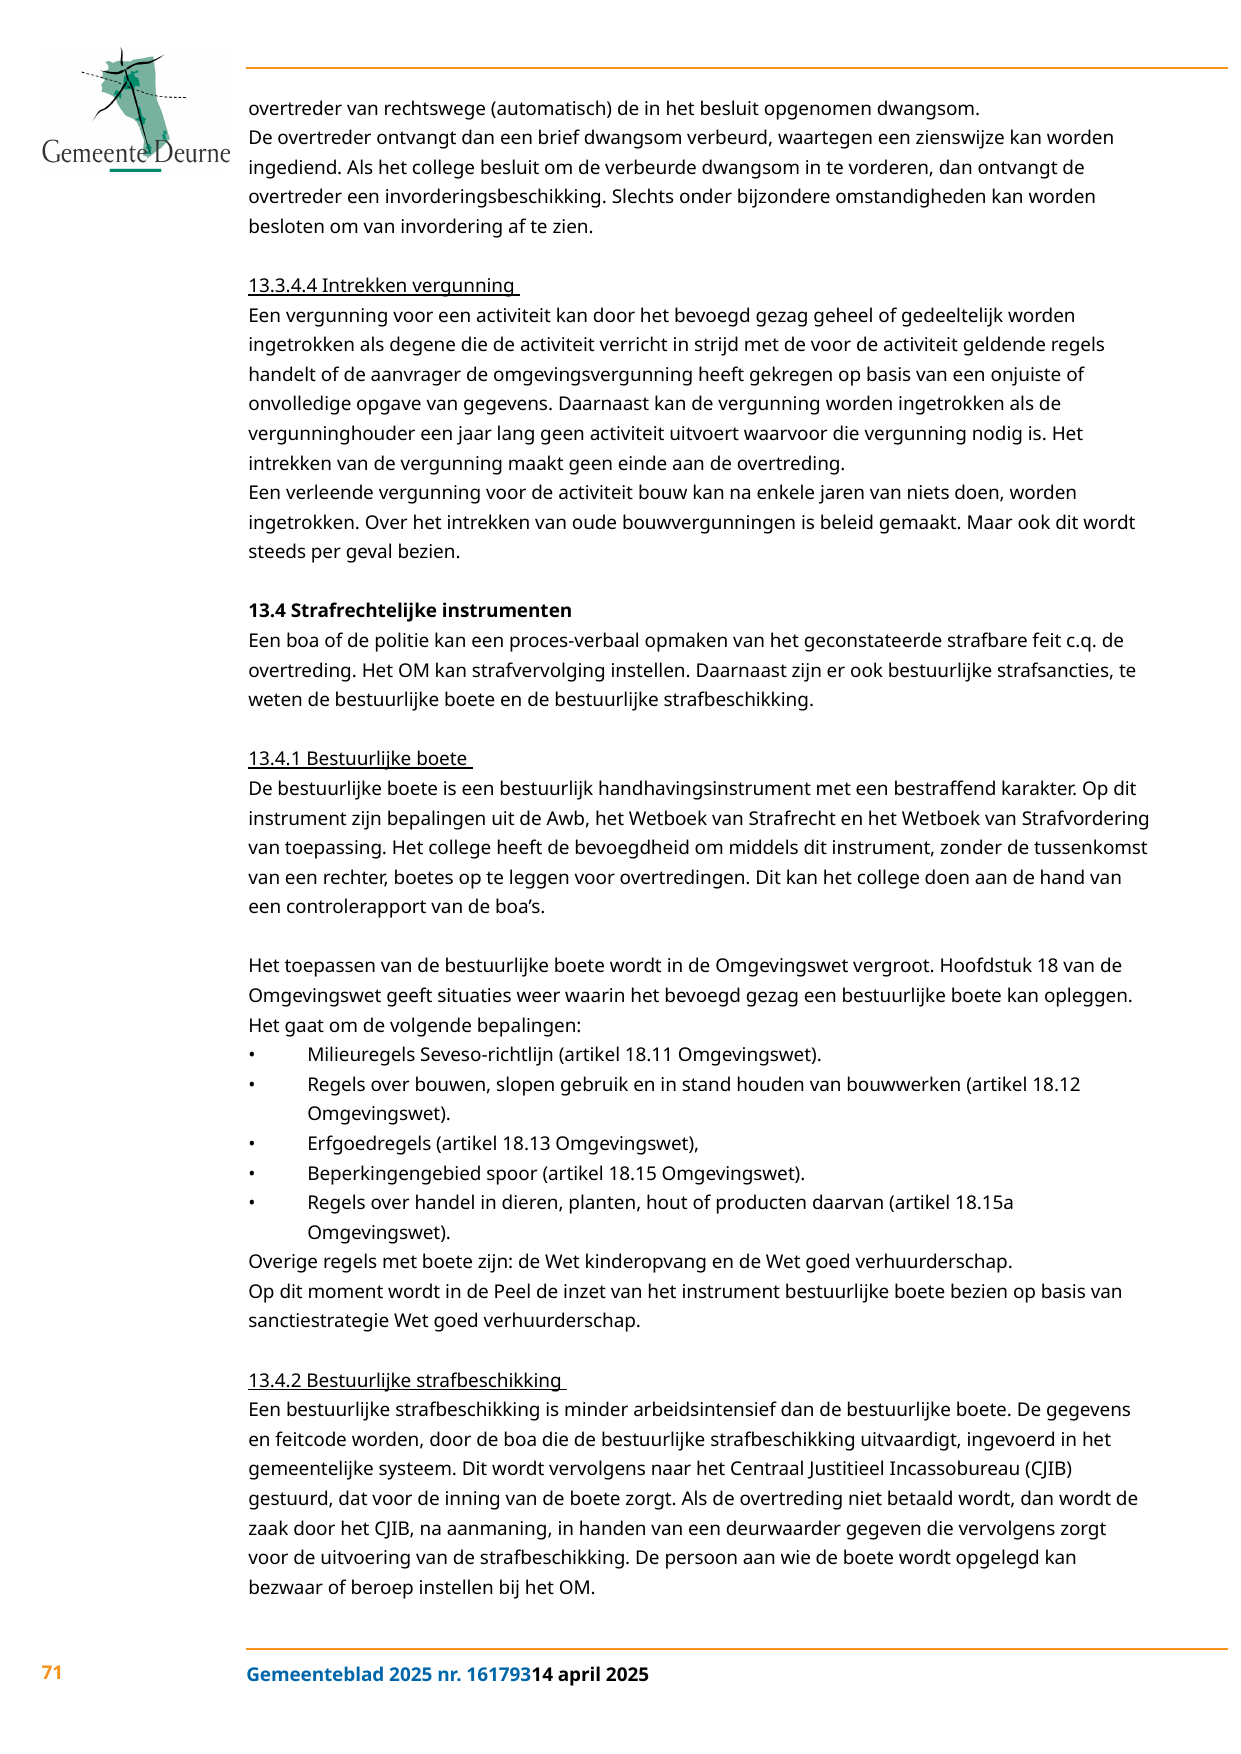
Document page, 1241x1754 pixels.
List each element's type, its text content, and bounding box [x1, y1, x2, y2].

text 13.4 Strafrechtelijke instrumenten [248, 598, 1152, 623]
picture [41, 47, 231, 172]
text De bestuurlijke boete is een bestuurlijk handhavingsinstrument met een bestraffend karakter. Op dit instrument zijn bepalingen uit de Awb, het Wetboek van Strafrecht en het Wetboek van Strafvordering van toepassing. Het college heeft de bevoegdheid om middels dit instrument, zonder de tussenkomst van een rechter, boetes op te leggen voor overtredingen. Dit kan het college doen aan de hand van een controlerapport van de boa’s. [248, 775, 1152, 919]
list Milieuregels Seveso-richtlijn (artikel 18.11 Omgevingswet). [248, 1041, 1152, 1067]
list Regels over bouwen, slopen gebruik en in stand houden van bouwwerken (artikel 18.12 Omgevingswet). [248, 1071, 1152, 1126]
text 13.3.4.4 Intrekken vergunning [248, 272, 1152, 298]
text Een vergunning voor een activiteit kan door het bevoegd gezag geheel of gedeeltelijk worden ingetrokken als degene die de activiteit verricht in strijd met de voor de activiteit geldende regels handelt of de aanvrager de omgevingsvergunning heeft gekregen op basis van een onjuiste of onvolledige opgave van gegevens. Daarnaast kan de vergunning worden ingetrokken als de vergunninghouder een jaar lang geen activiteit uitvoert waarvoor die vergunning nodig is. Het intrekken van de vergunning maakt geen einde aan de overtreding. [248, 302, 1152, 476]
list Erfgoedregels (artikel 18.13 Omgevingswet), [248, 1130, 1152, 1156]
text Overige regels met boete zijn: de Wet kinderopvang en de Wet goed verhuurderschap. [248, 1248, 1152, 1274]
list Beperkingengebied spoor (artikel 18.15 Omgevingswet). [248, 1160, 1152, 1186]
text De overtreder ontvangt dan een brief dwangsom verbeurd, waartegen een zienswijze kan worden ingediend. Als het college besluit om de verbeurde dwangsom in te vorderen, dan ontvangt de overtreder een invorderingsbeschikking. Slechts onder bijzondere omstandigheden kan worden besloten om van invordering af te zien. [248, 124, 1152, 239]
text overtreder van rechtswege (automatisch) de in het besluit opgenomen dwangsom. [248, 95, 1152, 121]
text 13.4.2 Bestuurlijke strafbeschikking [248, 1367, 1152, 1393]
text Een bestuurlijke strafbeschikking is minder arbeidsintensief dan de bestuurlijke boete. De gegevens en feitcode worden, door de boa die de bestuurlijke strafbeschikking uitvaardigt, ingevoerd in het gemeentelijke systeem. Dit wordt vervolgens naar het Centraal Justitieel Incassobureau (CJIB) gestuurd, dat voor de inning van de boete zorgt. Als de overtreding niet betaald wordt, dan wordt de zaak door het CJIB, na aanmaning, in handen van een deurwaarder gegeven die vervolgens zorgt voor de uitvoering van de strafbeschikking. De persoon aan wie de boete wordt opgelegd kan bezwaar of beroep instellen bij het OM. [248, 1396, 1152, 1600]
text Een boa of de politie kan een proces-verbaal opmaken van het geconstateerde strafbare feit c.q. de overtreding. Het OM kan strafvervolging instellen. Daarnaast zijn er ook bestuurlijke strafsancties, te weten de bestuurlijke boete en de bestuurlijke strafbeschikking. [248, 627, 1152, 712]
text 13.4.1 Bestuurlijke boete [248, 746, 1152, 771]
text Het toepassen van de bestuurlijke boete wordt in de Omgevingswet vergroot. Hoofdstuk 18 van de Omgevingswet geeft situaties weer waarin het bevoegd gezag een bestuurlijke boete kan opleggen. Het gaat om de volgende bepalingen: [248, 953, 1152, 1038]
list Regels over handel in dieren, planten, hout of producten daarvan (artikel 18.15a Omgevingswet). [248, 1189, 1152, 1245]
text Op dit moment wordt in de Peel de inzet van het instrument bestuurlijke boete bezien op basis van sanctiestrategie Wet goed verhuurderschap. [248, 1278, 1152, 1333]
text Een verleende vergunning voor de activiteit bouw kan na enkele jaren van niets doen, worden ingetrokken. Over het intrekken van oude bouwvergunningen is beleid gemaakt. Maar ook dit wordt steeds per geval bezien. [248, 479, 1152, 564]
